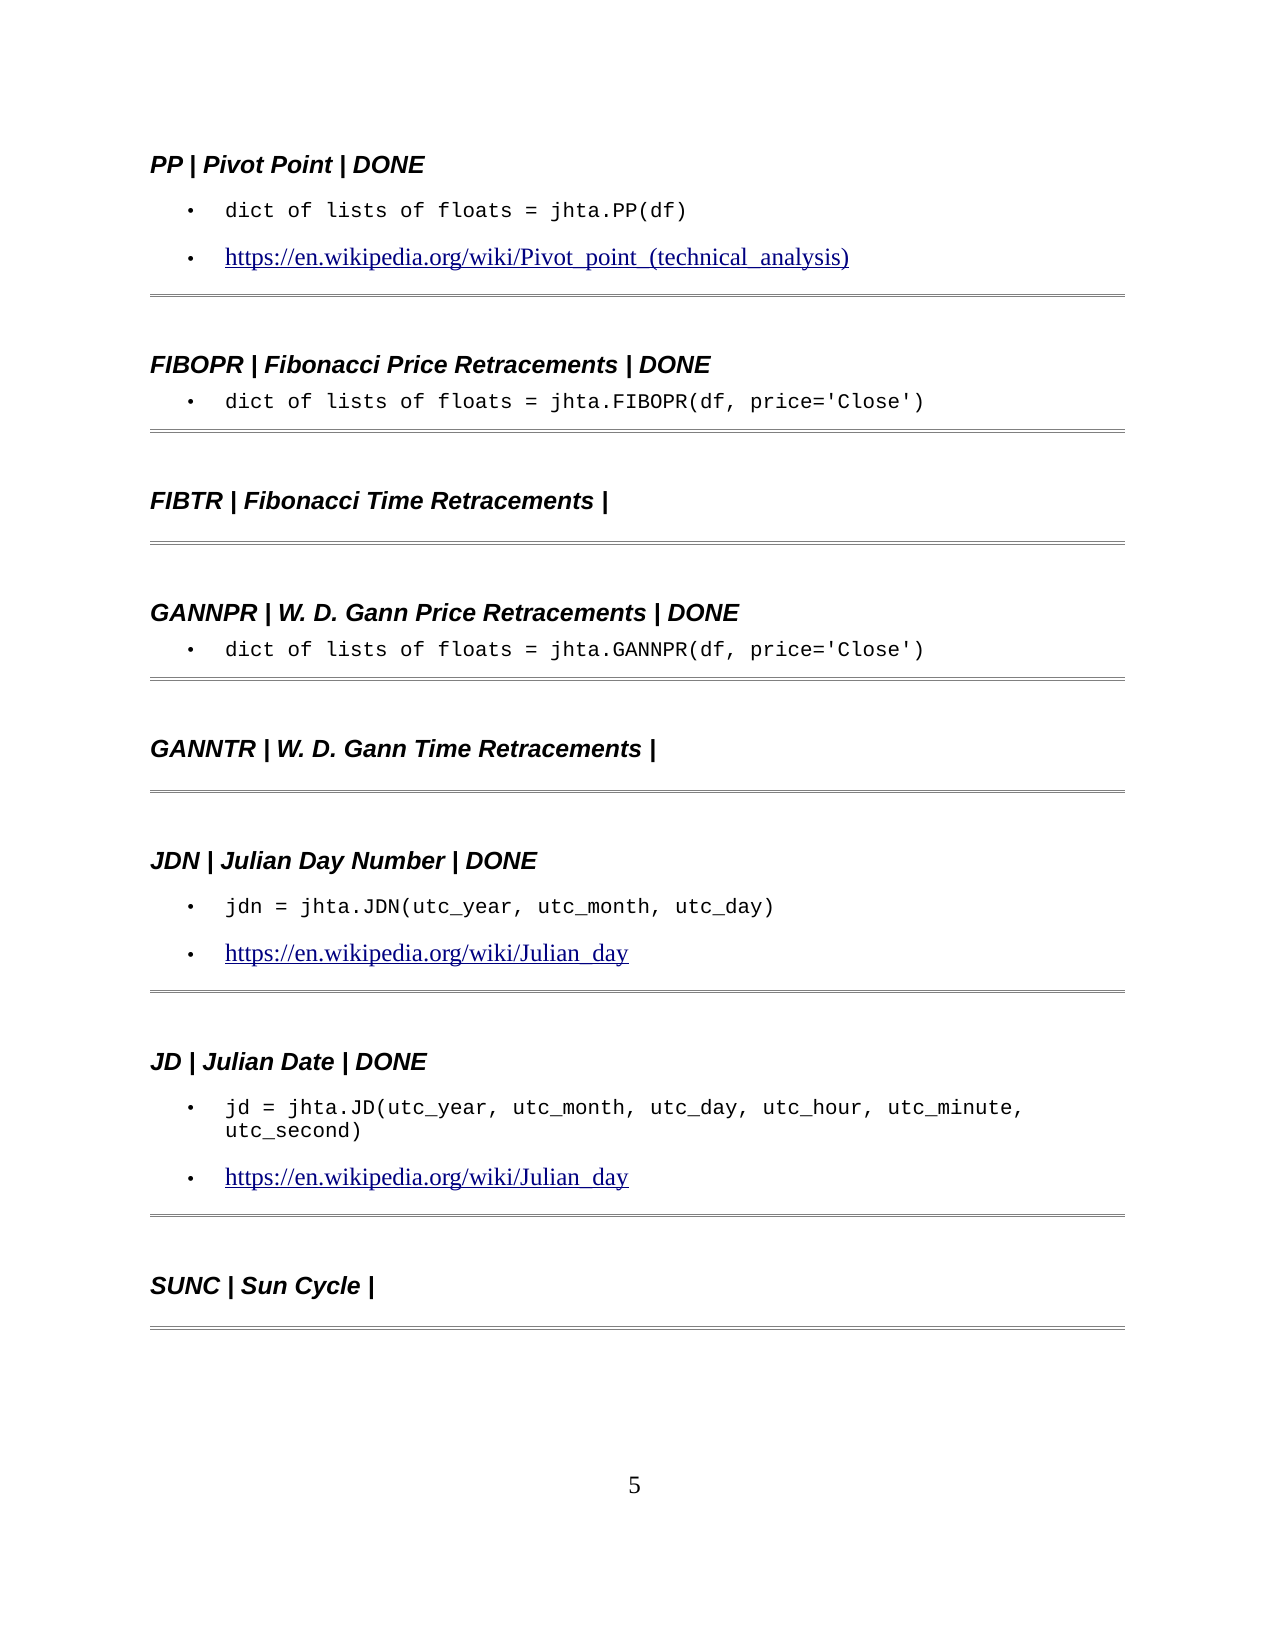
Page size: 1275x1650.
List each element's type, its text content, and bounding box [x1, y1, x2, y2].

subtitle FIBTR | Fibonacci Time Retracements | [150, 486, 1125, 515]
list dict of lists of floats = jhta.PP(df) [187, 200, 1125, 224]
subtitle GANNPR | W. D. Gann Price Retracements | DONE [150, 598, 1125, 627]
list https://en.wikipedia.org/wiki/Pivot_point_(technical_analysis) [187, 242, 1125, 270]
subtitle JD | Julian Date | DONE [150, 1047, 1125, 1075]
subtitle JDN | Julian Day Number | DONE [150, 846, 1125, 875]
subtitle PP | Pivot Point | DONE [150, 150, 1125, 178]
list dict of lists of floats = jhta.GANNPR(df, price='Close') [187, 639, 1125, 663]
list https://en.wikipedia.org/wiki/Julian_day [187, 1162, 1125, 1191]
subtitle SUNC | Sun Cycle | [150, 1271, 1125, 1299]
list jd = jhta.JD(utc_year, utc_month, utc_day, utc_hour, utc_minute, utc_second) [187, 1097, 1125, 1144]
subtitle FIBOPR | Fibonacci Price Retracements | DONE [150, 350, 1125, 379]
subtitle GANNTR | W. D. Gann Time Retracements | [150, 734, 1125, 763]
list https://en.wikipedia.org/wiki/Julian_day [187, 938, 1125, 967]
list dict of lists of floats = jhta.FIBOPR(df, price='Close') [187, 391, 1125, 415]
list jdn = jhta.JDN(utc_year, utc_month, utc_day) [187, 896, 1125, 920]
